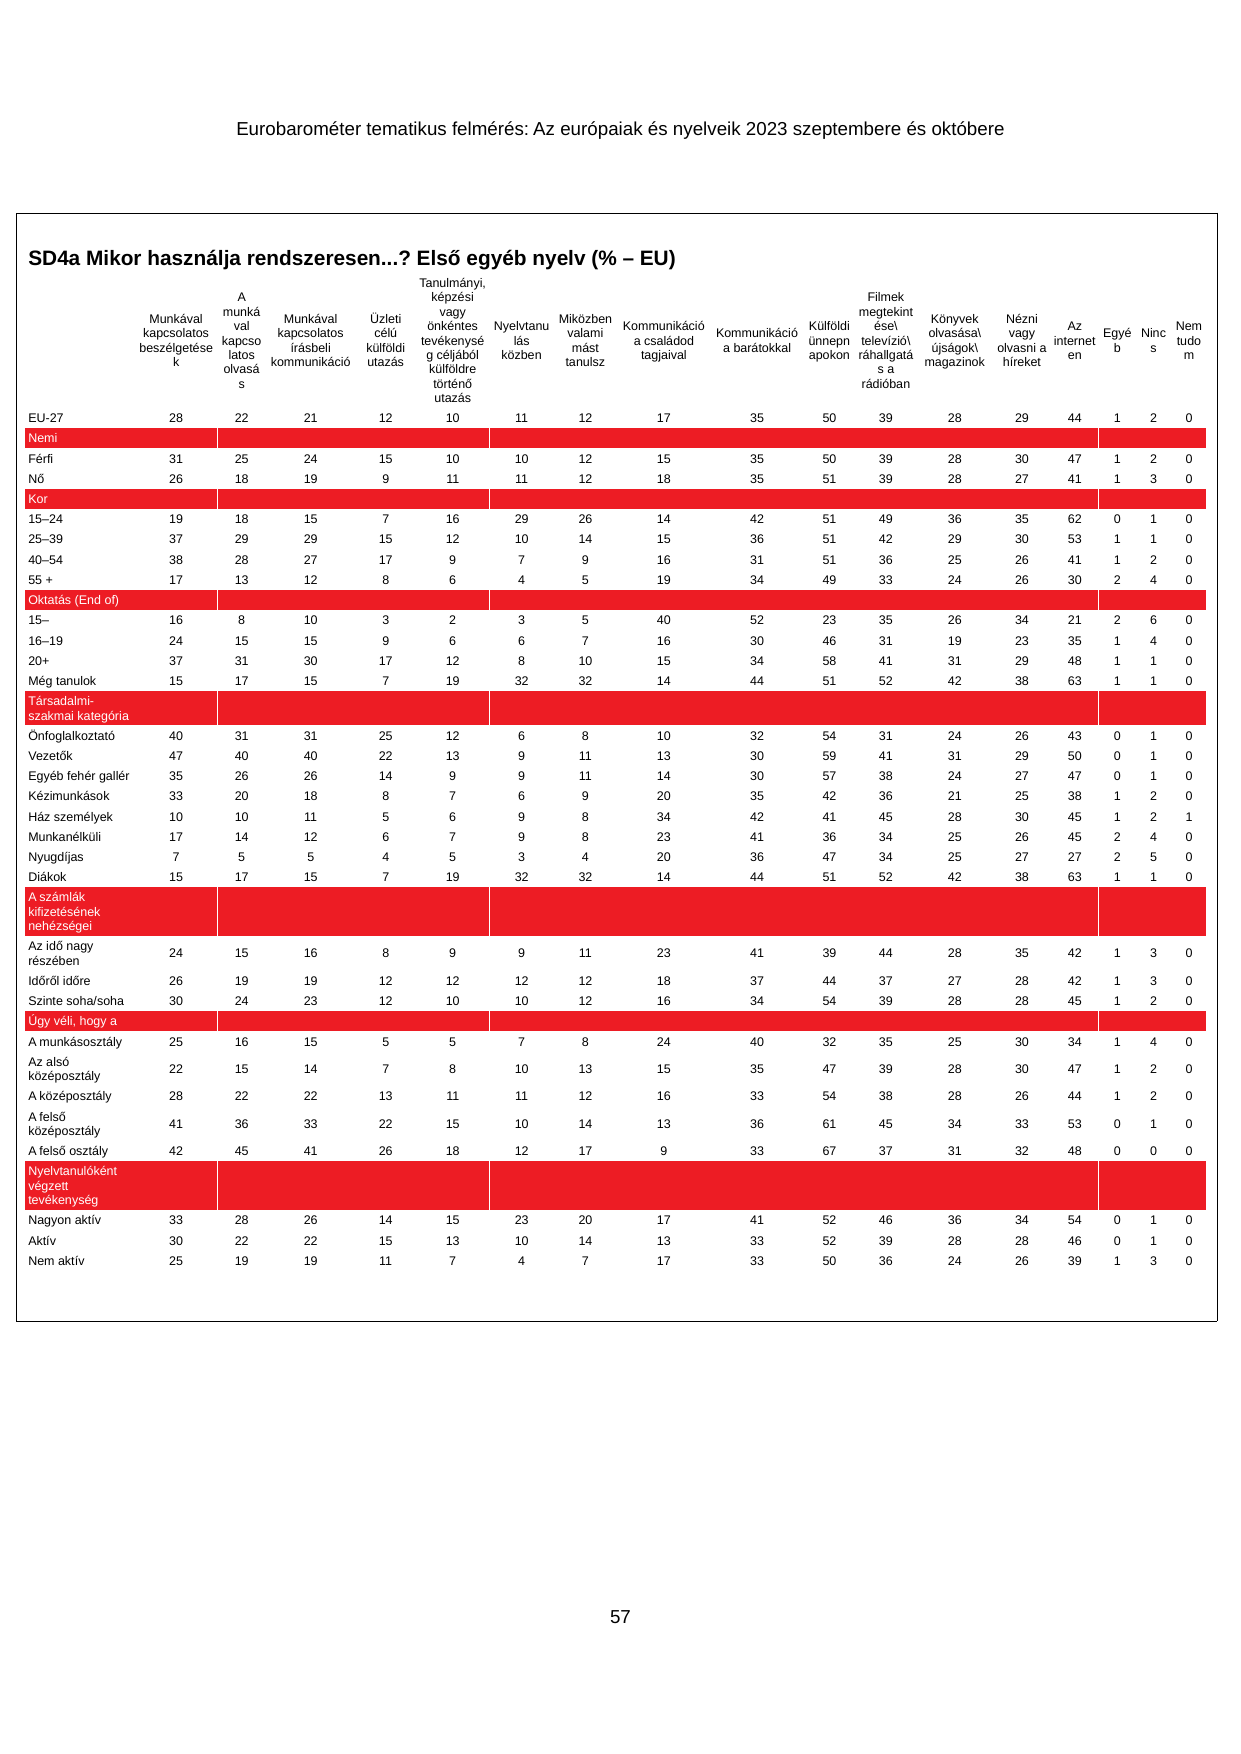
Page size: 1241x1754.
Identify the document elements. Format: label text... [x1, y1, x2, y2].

table_cell 10 [490, 448, 553, 468]
table_cell [265, 489, 356, 509]
table_cell 44 [855, 936, 916, 971]
table_cell 25 [916, 826, 993, 847]
table_cell 19 [415, 867, 489, 887]
table_cell [993, 1161, 1051, 1210]
table_cell 25 [134, 1031, 217, 1051]
table_cell [710, 489, 803, 509]
table_cell 9 [490, 936, 553, 971]
table_cell 36 [803, 826, 855, 847]
table_cell [855, 887, 916, 936]
table_cell 1 [1099, 671, 1135, 691]
table_cell 31 [855, 630, 916, 650]
table_cell Ház személyek [25, 806, 134, 826]
table_cell 1 [1099, 630, 1135, 650]
table_cell Az alsó középosztály [25, 1051, 134, 1086]
table_cell Filmek megtekintése\televízió\ráhallgatás a rádióban [855, 273, 916, 408]
table_cell 38 [134, 549, 217, 569]
table_cell 11 [415, 469, 489, 489]
table_cell 15 [617, 448, 710, 468]
table_cell 40 [134, 725, 217, 746]
table_cell 32 [710, 725, 803, 746]
table_cell 26 [218, 766, 265, 786]
table_cell 5 [553, 610, 617, 630]
table_cell 7 [553, 1250, 617, 1271]
table_cell 5 [356, 806, 415, 826]
table_cell [1135, 428, 1171, 448]
table_cell 19 [265, 469, 356, 489]
table_cell 23 [617, 826, 710, 847]
table_cell Oktatás (End of) [25, 590, 134, 610]
table_cell 30 [993, 806, 1051, 826]
table_cell Úgy véli, hogy a [25, 1011, 134, 1031]
table_cell 39 [1051, 1250, 1098, 1271]
table_cell 19 [916, 630, 993, 650]
table_cell [710, 1161, 803, 1210]
table_cell 22 [134, 1051, 217, 1086]
table_cell 33 [993, 1106, 1051, 1141]
table_cell Még tanulok [25, 671, 134, 691]
table_cell [1135, 691, 1171, 725]
table_cell 2 [415, 610, 489, 630]
table_cell 15 [134, 671, 217, 691]
table_cell 30 [993, 529, 1051, 549]
table_cell 6 [356, 826, 415, 847]
table_cell 12 [415, 725, 489, 746]
table_cell 1 [1099, 469, 1135, 489]
table_cell 26 [134, 469, 217, 489]
table_cell [617, 887, 710, 936]
table_cell 38 [855, 766, 916, 786]
table_cell 35 [710, 1051, 803, 1086]
table_cell 28 [916, 806, 993, 826]
table_cell Az interneten [1051, 273, 1098, 408]
table_cell 48 [1051, 1141, 1098, 1161]
table_cell 4 [490, 1250, 553, 1271]
table_cell 55 + [25, 570, 134, 590]
table_cell 0 [1171, 1031, 1206, 1051]
table_cell 16 [617, 991, 710, 1011]
table_cell 5 [265, 847, 356, 867]
table_cell [1099, 590, 1135, 610]
table_cell 33 [710, 1086, 803, 1106]
table_cell [803, 428, 855, 448]
table_cell 41 [855, 650, 916, 671]
table_cell 13 [415, 746, 489, 766]
table_cell 22 [356, 746, 415, 766]
table_cell 19 [617, 570, 710, 590]
table_cell 45 [218, 1141, 265, 1161]
table_cell 33 [710, 1141, 803, 1161]
table_cell 32 [993, 1141, 1051, 1161]
table_header [1051, 243, 1098, 273]
table_cell [553, 489, 617, 509]
table_cell [617, 428, 710, 448]
table_cell 51 [803, 671, 855, 691]
table_cell [1171, 691, 1206, 725]
table_cell 28 [916, 1051, 993, 1086]
table_cell 42 [916, 867, 993, 887]
table_cell 1 [1099, 806, 1135, 826]
table_cell 18 [617, 469, 710, 489]
table_cell 19 [415, 671, 489, 691]
table_cell 33 [710, 1230, 803, 1250]
table_cell [218, 1161, 265, 1210]
table_cell 18 [265, 786, 356, 806]
table_cell 47 [1051, 766, 1098, 786]
table_cell 0 [1171, 650, 1206, 671]
table_cell 40–54 [25, 549, 134, 569]
table_cell Vezetők [25, 746, 134, 766]
table_cell 10 [265, 610, 356, 630]
table_cell 10 [553, 650, 617, 671]
table_cell 19 [265, 1250, 356, 1271]
table_cell Társadalmi-szakmai kategória [25, 691, 134, 725]
table_cell 9 [415, 766, 489, 786]
table_cell 39 [855, 469, 916, 489]
table_cell 2 [1135, 549, 1171, 569]
table_cell 29 [490, 509, 553, 529]
table_cell 1 [1099, 1250, 1135, 1271]
table_cell 35 [855, 610, 916, 630]
table_cell 25 [916, 847, 993, 867]
table_header SD4a Mikor használja rendszeresen...? Első egyéb nyelv (% – EU) [25, 243, 710, 273]
table_cell 36 [916, 1210, 993, 1230]
table_cell Kézimunkások [25, 786, 134, 806]
table_header [1099, 243, 1135, 273]
table_cell [1171, 1271, 1206, 1291]
table_cell Munkanélküli [25, 826, 134, 847]
table_cell 1 [1099, 936, 1135, 971]
table_cell 13 [553, 1051, 617, 1086]
table_cell 17 [617, 408, 710, 428]
table_cell 36 [218, 1106, 265, 1141]
table_cell [415, 691, 489, 725]
table_cell 30 [993, 1031, 1051, 1051]
table_cell Nyugdíjas [25, 847, 134, 867]
table_cell 6 [490, 725, 553, 746]
table_cell 38 [993, 867, 1051, 887]
table_cell 34 [855, 847, 916, 867]
table_cell [134, 691, 217, 725]
table_cell 10 [490, 1051, 553, 1086]
table_cell 57 [803, 766, 855, 786]
table_cell 27 [993, 469, 1051, 489]
table_cell 2 [1135, 991, 1171, 1011]
table_cell 41 [1051, 549, 1098, 569]
table_cell 35 [855, 1031, 916, 1051]
table_cell 16 [134, 610, 217, 630]
table_cell 35 [710, 448, 803, 468]
table_cell 5 [218, 847, 265, 867]
table_cell 20 [553, 1210, 617, 1230]
table_cell [490, 1011, 553, 1031]
table_cell 15 [218, 936, 265, 971]
table_cell [218, 590, 265, 610]
table_cell [134, 489, 217, 509]
table_cell 15 [415, 1210, 489, 1230]
table_cell Nincs [1135, 273, 1171, 408]
table_cell 30 [710, 746, 803, 766]
table_cell [1171, 1011, 1206, 1031]
table_cell 15–24 [25, 509, 134, 529]
table_cell Diákok [25, 867, 134, 887]
table_cell 0 [1171, 991, 1206, 1011]
table_cell 11 [415, 1086, 489, 1106]
table_cell 8 [415, 1051, 489, 1086]
table_cell [1099, 489, 1135, 509]
table_cell 28 [916, 408, 993, 428]
table_cell 35 [710, 786, 803, 806]
table_cell [265, 691, 356, 725]
table_cell 36 [710, 529, 803, 549]
table_cell 4 [553, 847, 617, 867]
table_cell [993, 887, 1051, 936]
table_cell 22 [265, 1086, 356, 1106]
table_cell 54 [803, 1086, 855, 1106]
table_cell 45 [1051, 826, 1098, 847]
table_cell 34 [993, 610, 1051, 630]
table_cell 5 [356, 1031, 415, 1051]
table_cell 15 [617, 650, 710, 671]
table_cell 12 [265, 570, 356, 590]
table_cell 15 [356, 529, 415, 549]
table_cell 40 [218, 746, 265, 766]
table_cell 25 [134, 1250, 217, 1271]
table_cell 6 [415, 806, 489, 826]
table_cell 51 [803, 469, 855, 489]
table_cell 36 [710, 1106, 803, 1141]
table_cell 47 [1051, 448, 1098, 468]
table_cell [916, 489, 993, 509]
table_cell 34 [993, 1210, 1051, 1230]
table_cell [553, 691, 617, 725]
table_cell 1 [1135, 766, 1171, 786]
table_cell 14 [265, 1051, 356, 1086]
table_cell Kommunikáció a barátokkal [710, 273, 803, 408]
table_cell Aktív [25, 1230, 134, 1250]
table_cell 7 [490, 1031, 553, 1051]
table_cell [356, 489, 415, 509]
table_cell 1 [1135, 509, 1171, 529]
table_header [916, 243, 993, 273]
table_cell 0 [1099, 725, 1135, 746]
table_cell 11 [553, 766, 617, 786]
table_cell [1051, 489, 1098, 509]
table_cell 20 [617, 847, 710, 867]
table_cell 42 [1051, 971, 1098, 991]
table_cell [1099, 691, 1135, 725]
table_cell 40 [265, 746, 356, 766]
table_cell 13 [356, 1086, 415, 1106]
table_cell 2 [1135, 1051, 1171, 1086]
table_cell [803, 1161, 855, 1210]
table_cell [803, 590, 855, 610]
table_cell 35 [993, 509, 1051, 529]
table_cell 10 [490, 1106, 553, 1141]
table_cell [553, 887, 617, 936]
table_cell 4 [1135, 570, 1171, 590]
table_cell [916, 691, 993, 725]
table_cell [134, 590, 217, 610]
table_cell 1 [1099, 408, 1135, 428]
table_cell [356, 590, 415, 610]
table_cell [855, 428, 916, 448]
table_cell 15 [356, 1230, 415, 1250]
table_cell [25, 1271, 1051, 1291]
table_cell 1 [1099, 991, 1135, 1011]
table_cell 2 [1099, 826, 1135, 847]
table_cell 14 [356, 1210, 415, 1230]
table_cell Tanulmányi, képzési vagy önkéntes tevékenység céljából külföldre történő utazás [415, 273, 489, 408]
table_cell [993, 590, 1051, 610]
table_cell 2 [1135, 806, 1171, 826]
table_cell 30 [134, 991, 217, 1011]
table_cell Nyelvtanulás közben [490, 273, 553, 408]
table_cell 23 [993, 630, 1051, 650]
table_cell 47 [134, 746, 217, 766]
table_cell [553, 590, 617, 610]
table_cell 28 [916, 991, 993, 1011]
table_cell 42 [710, 806, 803, 826]
table_cell 9 [415, 936, 489, 971]
table_cell 2 [1135, 408, 1171, 428]
table_cell Férfi [25, 448, 134, 468]
table_cell 23 [490, 1210, 553, 1230]
table_cell 51 [803, 529, 855, 549]
table_cell [617, 590, 710, 610]
table_cell 31 [916, 650, 993, 671]
table_cell A felső középosztály [25, 1106, 134, 1141]
table_cell 7 [490, 549, 553, 569]
table_cell 20+ [25, 650, 134, 671]
table_cell 15 [218, 630, 265, 650]
table_cell [1135, 887, 1171, 936]
table_cell 12 [265, 826, 356, 847]
table_cell [993, 1011, 1051, 1031]
table_cell [710, 590, 803, 610]
table_cell 52 [803, 1230, 855, 1250]
table_cell [1171, 428, 1206, 448]
table_cell 27 [993, 847, 1051, 867]
table_cell 0 [1171, 1141, 1206, 1161]
table_cell 9 [553, 549, 617, 569]
table_cell 10 [415, 448, 489, 468]
table_cell 42 [803, 786, 855, 806]
table_cell 50 [803, 448, 855, 468]
table_cell 12 [553, 469, 617, 489]
table_cell 12 [356, 408, 415, 428]
table_cell 6 [1135, 610, 1171, 630]
table_cell 0 [1171, 469, 1206, 489]
table_cell 7 [134, 847, 217, 867]
table_cell 0 [1171, 847, 1206, 867]
table_cell 50 [803, 408, 855, 428]
table_cell [265, 887, 356, 936]
table_cell 53 [1051, 1106, 1098, 1141]
table_cell [134, 1011, 217, 1031]
table_cell 0 [1135, 1141, 1171, 1161]
table_cell [710, 1011, 803, 1031]
table_cell 24 [134, 630, 217, 650]
table_cell 46 [855, 1210, 916, 1230]
table_cell 27 [265, 549, 356, 569]
table_cell 27 [1051, 847, 1098, 867]
table_cell [1051, 428, 1098, 448]
table_cell 22 [356, 1106, 415, 1141]
table_cell Nézni vagy olvasni a híreket [993, 273, 1051, 408]
table_cell [1099, 887, 1135, 936]
table_cell Egyéb [1099, 273, 1135, 408]
table_cell 7 [356, 509, 415, 529]
table_cell 34 [710, 991, 803, 1011]
table_cell [415, 428, 489, 448]
table_cell [617, 691, 710, 725]
table_cell 54 [803, 991, 855, 1011]
table_cell [803, 887, 855, 936]
table_cell Munkával kapcsolatos beszélgetések [134, 273, 217, 408]
table_cell 1 [1099, 1051, 1135, 1086]
table_cell 0 [1171, 570, 1206, 590]
table_cell 4 [356, 847, 415, 867]
table_cell 30 [710, 630, 803, 650]
table_cell 41 [710, 936, 803, 971]
table_cell 16 [617, 630, 710, 650]
table_cell 22 [265, 1230, 356, 1250]
table_cell [490, 1161, 553, 1210]
table_cell 28 [916, 469, 993, 489]
table_cell 1 [1135, 529, 1171, 549]
table_cell 17 [617, 1250, 710, 1271]
table_cell [1051, 590, 1098, 610]
table_cell [1171, 590, 1206, 610]
table_cell 6 [415, 630, 489, 650]
table_cell 44 [1051, 408, 1098, 428]
table_cell [1135, 1011, 1171, 1031]
table_cell 17 [356, 650, 415, 671]
table_cell 20 [617, 786, 710, 806]
table_cell 17 [617, 1210, 710, 1230]
table_cell 7 [356, 671, 415, 691]
table_cell 1 [1135, 867, 1171, 887]
table_cell 4 [1135, 826, 1171, 847]
table_cell 26 [134, 971, 217, 991]
table_cell 10 [490, 529, 553, 549]
table_cell 26 [553, 509, 617, 529]
table_cell 11 [490, 408, 553, 428]
table_cell 3 [490, 847, 553, 867]
table_cell 40 [617, 610, 710, 630]
table_cell 3 [1135, 1250, 1171, 1271]
table_cell 18 [617, 971, 710, 991]
table_cell 10 [218, 806, 265, 826]
table_cell [356, 691, 415, 725]
table_cell [265, 428, 356, 448]
table_cell 14 [553, 529, 617, 549]
table_cell [617, 489, 710, 509]
table_cell 39 [855, 448, 916, 468]
table_cell [265, 590, 356, 610]
table_cell 51 [803, 509, 855, 529]
table_cell 49 [855, 509, 916, 529]
table_cell 0 [1099, 1106, 1135, 1141]
table_cell [218, 887, 265, 936]
table_cell 1 [1099, 786, 1135, 806]
table_cell 15 [265, 630, 356, 650]
table_cell 34 [1051, 1031, 1098, 1051]
table_cell [710, 428, 803, 448]
table_cell 1 [1099, 867, 1135, 887]
table_cell 13 [617, 1106, 710, 1141]
table_cell 42 [710, 509, 803, 529]
table_cell Munkával kapcsolatos írásbeli kommunikáció [265, 273, 356, 408]
table_cell 17 [356, 549, 415, 569]
table_cell 0 [1171, 1086, 1206, 1106]
table_cell 16 [415, 509, 489, 529]
table_cell 16–19 [25, 630, 134, 650]
table_cell 50 [803, 1250, 855, 1271]
table_cell 53 [1051, 529, 1098, 549]
table_cell 34 [916, 1106, 993, 1141]
table_cell 17 [553, 1141, 617, 1161]
table_cell 5 [415, 1031, 489, 1051]
table_cell 6 [490, 786, 553, 806]
table_cell 22 [218, 408, 265, 428]
table_cell 12 [553, 448, 617, 468]
table_cell A felső osztály [25, 1141, 134, 1161]
table_cell 39 [855, 1051, 916, 1086]
table_cell Szinte soha/soha [25, 991, 134, 1011]
table_cell 24 [134, 936, 217, 971]
table_cell 9 [490, 806, 553, 826]
table_cell [993, 489, 1051, 509]
table_cell 12 [553, 1086, 617, 1106]
table_cell 31 [218, 650, 265, 671]
table_cell 31 [916, 1141, 993, 1161]
table_header [855, 243, 916, 273]
table_cell 12 [356, 991, 415, 1011]
table_cell 29 [916, 529, 993, 549]
table_header [710, 243, 803, 273]
table_cell 8 [356, 786, 415, 806]
table_cell 39 [855, 408, 916, 428]
table_cell 14 [617, 867, 710, 887]
table_cell 62 [1051, 509, 1098, 529]
table_cell 13 [617, 746, 710, 766]
table_cell 9 [356, 630, 415, 650]
table_cell 48 [1051, 650, 1098, 671]
table_cell A munkásosztály [25, 1031, 134, 1051]
table_cell 5 [415, 847, 489, 867]
table_cell 18 [218, 469, 265, 489]
table_cell 15 [617, 529, 710, 549]
table_cell 46 [1051, 1230, 1098, 1250]
table_cell 52 [855, 867, 916, 887]
table_cell 30 [993, 1051, 1051, 1086]
table_cell 0 [1171, 1230, 1206, 1250]
table_cell 5 [553, 570, 617, 590]
table_cell [710, 887, 803, 936]
table_cell 16 [218, 1031, 265, 1051]
table_cell 9 [490, 746, 553, 766]
table_cell 6 [490, 630, 553, 650]
table_cell 0 [1171, 746, 1206, 766]
table_cell 24 [218, 991, 265, 1011]
table_cell 9 [356, 469, 415, 489]
table_cell 12 [415, 650, 489, 671]
table_cell 1 [1099, 1031, 1135, 1051]
table_cell [415, 590, 489, 610]
table_cell 41 [134, 1106, 217, 1141]
table_cell 15 [134, 867, 217, 887]
table_cell 3 [356, 610, 415, 630]
table_cell 34 [617, 806, 710, 826]
table_cell 25–39 [25, 529, 134, 549]
table_cell 12 [415, 529, 489, 549]
table_cell [553, 428, 617, 448]
table_cell 47 [803, 1051, 855, 1086]
table_cell 1 [1171, 806, 1206, 826]
table_cell 10 [415, 991, 489, 1011]
table_cell 0 [1171, 630, 1206, 650]
table_cell 0 [1171, 1106, 1206, 1141]
table_cell [490, 428, 553, 448]
table_cell [855, 590, 916, 610]
table_header [1135, 243, 1171, 273]
table_cell 1 [1135, 1210, 1171, 1230]
table_cell 28 [993, 991, 1051, 1011]
table_cell 35 [993, 936, 1051, 971]
table_cell [1135, 1271, 1171, 1291]
table_cell 45 [855, 1106, 916, 1141]
table_cell [134, 887, 217, 936]
table_cell 59 [803, 746, 855, 766]
table_cell 18 [218, 509, 265, 529]
table_cell [855, 489, 916, 509]
table_cell 38 [1051, 786, 1098, 806]
table_cell 28 [218, 549, 265, 569]
table_cell 21 [1051, 610, 1098, 630]
table_cell [1099, 428, 1135, 448]
table_cell 37 [710, 971, 803, 991]
table_cell 0 [1099, 1141, 1135, 1161]
table_cell [916, 1011, 993, 1031]
table_cell 28 [134, 408, 217, 428]
table_cell 41 [710, 826, 803, 847]
table_cell 23 [265, 991, 356, 1011]
table_cell 28 [993, 971, 1051, 991]
table_cell 16 [617, 549, 710, 569]
table_cell 67 [803, 1141, 855, 1161]
table_cell 14 [356, 766, 415, 786]
table_cell 4 [1135, 1031, 1171, 1051]
table_cell 14 [617, 766, 710, 786]
table_cell 3 [490, 610, 553, 630]
table_cell 15 [218, 1051, 265, 1086]
table_cell [1051, 887, 1098, 936]
table_cell 44 [710, 671, 803, 691]
table_cell 33 [710, 1250, 803, 1271]
table_cell 0 [1171, 610, 1206, 630]
table_cell 10 [415, 408, 489, 428]
table_cell 30 [710, 766, 803, 786]
table_cell 19 [218, 971, 265, 991]
table_cell 51 [803, 549, 855, 569]
table_cell 2 [1099, 847, 1135, 867]
table_cell Miközben valami mást tanulsz [553, 273, 617, 408]
table_cell 0 [1171, 786, 1206, 806]
table_cell [916, 1161, 993, 1210]
table_cell [1135, 489, 1171, 509]
table_cell 24 [916, 766, 993, 786]
table_cell 45 [1051, 991, 1098, 1011]
table_cell 0 [1171, 1250, 1206, 1271]
table_cell 32 [553, 671, 617, 691]
table_cell 5 [1135, 847, 1171, 867]
table_cell 29 [993, 650, 1051, 671]
table_cell [134, 1161, 217, 1210]
table_cell [1135, 1161, 1171, 1210]
table_cell [265, 1011, 356, 1031]
table_cell [1051, 691, 1098, 725]
table_cell 17 [218, 671, 265, 691]
table_cell 0 [1171, 671, 1206, 691]
table_cell 39 [855, 1230, 916, 1250]
table_cell 4 [490, 570, 553, 590]
table_cell 0 [1171, 971, 1206, 991]
table_cell 8 [553, 826, 617, 847]
table_cell 38 [855, 1086, 916, 1106]
table_cell 21 [265, 408, 356, 428]
table_cell [1051, 1161, 1098, 1210]
table_cell 12 [490, 971, 553, 991]
table_cell [916, 887, 993, 936]
table_cell 17 [134, 826, 217, 847]
table_cell 3 [1135, 936, 1171, 971]
table_cell 1 [1135, 650, 1171, 671]
table_cell 45 [1051, 806, 1098, 826]
table_cell 52 [855, 671, 916, 691]
table_cell 0 [1171, 509, 1206, 529]
table_cell [1135, 590, 1171, 610]
table_cell [218, 489, 265, 509]
table_cell 3 [1135, 469, 1171, 489]
table_cell 1 [1099, 650, 1135, 671]
table_cell 11 [490, 469, 553, 489]
table_cell 40 [710, 1031, 803, 1051]
table_cell 30 [993, 448, 1051, 468]
table_cell Önfoglalkoztató [25, 725, 134, 746]
table_cell [1171, 1161, 1206, 1210]
table_cell [356, 1161, 415, 1210]
table_cell 7 [356, 1051, 415, 1086]
table_cell [265, 1161, 356, 1210]
table_cell 46 [803, 630, 855, 650]
table_cell 37 [855, 971, 916, 991]
table_cell 30 [134, 1230, 217, 1250]
table_cell [490, 691, 553, 725]
table_cell 42 [134, 1141, 217, 1161]
table_cell 7 [553, 630, 617, 650]
table_cell [1171, 489, 1206, 509]
table_cell 36 [855, 549, 916, 569]
table_cell 28 [134, 1086, 217, 1106]
table_cell 7 [356, 867, 415, 887]
table_cell [1099, 1161, 1135, 1210]
table_cell 0 [1171, 448, 1206, 468]
table_cell A számlák kifizetésének nehézségei [25, 887, 134, 936]
table_cell [25, 273, 134, 408]
table_cell 26 [265, 1210, 356, 1230]
table_cell [415, 1011, 489, 1031]
table_cell 28 [218, 1210, 265, 1230]
table_cell 31 [218, 725, 265, 746]
table_cell 22 [218, 1230, 265, 1250]
table_cell 0 [1171, 766, 1206, 786]
table_cell Kor [25, 489, 134, 509]
table_cell Nemi [25, 428, 134, 448]
table_cell Kommunikáció a családod tagjaival [617, 273, 710, 408]
table_cell 0 [1171, 725, 1206, 746]
table_cell 34 [710, 570, 803, 590]
table_cell 11 [490, 1086, 553, 1106]
table_cell 15 [265, 509, 356, 529]
table_cell 12 [553, 971, 617, 991]
table_cell 17 [218, 867, 265, 887]
table_cell 1 [1099, 529, 1135, 549]
table_cell 28 [916, 1230, 993, 1250]
table_cell [218, 428, 265, 448]
table_cell 26 [993, 1086, 1051, 1106]
table_cell [1171, 887, 1206, 936]
table_cell 16 [617, 1086, 710, 1106]
table_cell 32 [553, 867, 617, 887]
table_cell [855, 691, 916, 725]
table_cell 11 [265, 806, 356, 826]
table_cell 47 [803, 847, 855, 867]
table_cell 52 [803, 1210, 855, 1230]
table_cell 22 [218, 1086, 265, 1106]
table_cell 42 [916, 671, 993, 691]
table_cell [553, 1011, 617, 1031]
table_cell 24 [617, 1031, 710, 1051]
table_cell [855, 1161, 916, 1210]
table_cell 14 [553, 1106, 617, 1141]
table_cell 36 [855, 786, 916, 806]
table_cell 34 [710, 650, 803, 671]
table_cell 8 [553, 1031, 617, 1051]
table_cell EU-27 [25, 408, 134, 428]
table_cell 41 [265, 1141, 356, 1161]
table_cell 38 [993, 671, 1051, 691]
table_cell 36 [710, 847, 803, 867]
table_cell [803, 691, 855, 725]
table_cell 11 [553, 746, 617, 766]
table_cell 37 [134, 529, 217, 549]
table_cell A munkával kapcsolatos olvasás [218, 273, 265, 408]
table_cell [1099, 1271, 1135, 1291]
table_cell 4 [1135, 630, 1171, 650]
table_cell 45 [855, 806, 916, 826]
table_header [803, 243, 855, 273]
table_cell 9 [415, 549, 489, 569]
table_cell 14 [617, 509, 710, 529]
table_cell [617, 1011, 710, 1031]
table_cell 0 [1171, 529, 1206, 549]
table_cell 14 [553, 1230, 617, 1250]
table_cell 2 [1099, 570, 1135, 590]
table_cell 26 [916, 610, 993, 630]
table_cell 25 [916, 549, 993, 569]
table_cell A középosztály [25, 1086, 134, 1106]
table_cell [1051, 1011, 1098, 1031]
table_cell 23 [803, 610, 855, 630]
table_cell 2 [1099, 610, 1135, 630]
table_cell 35 [710, 469, 803, 489]
table_cell 28 [916, 936, 993, 971]
table_cell Nagyon aktív [25, 1210, 134, 1230]
table_cell 32 [803, 1031, 855, 1051]
table_cell 41 [710, 1210, 803, 1230]
table_cell [415, 887, 489, 936]
table_cell [134, 428, 217, 448]
table_cell 12 [553, 991, 617, 1011]
table_cell 8 [356, 936, 415, 971]
table_cell 29 [993, 408, 1051, 428]
table_cell 36 [916, 509, 993, 529]
table_cell 44 [710, 867, 803, 887]
table_cell [490, 489, 553, 509]
table_cell 8 [553, 725, 617, 746]
table_cell 7 [415, 786, 489, 806]
table_cell 51 [803, 867, 855, 887]
table_header [993, 243, 1051, 273]
table_cell [218, 1011, 265, 1031]
table_cell [356, 1011, 415, 1031]
table_cell 28 [993, 1230, 1051, 1250]
table_cell 31 [134, 448, 217, 468]
table_cell 39 [803, 936, 855, 971]
table_cell 26 [993, 570, 1051, 590]
table_cell 13 [415, 1230, 489, 1250]
table_cell 1 [1099, 549, 1135, 569]
table_cell Külföldi ünnepnapokon [803, 273, 855, 408]
table_cell 1 [1135, 671, 1171, 691]
table_cell 24 [916, 1250, 993, 1271]
table_cell 28 [916, 1086, 993, 1106]
table_cell [553, 1161, 617, 1210]
table_cell 37 [134, 650, 217, 671]
table_cell 21 [916, 786, 993, 806]
table_cell 26 [993, 826, 1051, 847]
table_cell [803, 1011, 855, 1031]
table_cell 35 [710, 408, 803, 428]
table_cell 36 [855, 1250, 916, 1271]
table_cell 35 [134, 766, 217, 786]
table_cell [803, 489, 855, 509]
table_cell 24 [916, 570, 993, 590]
table_cell 31 [710, 549, 803, 569]
table_cell 49 [803, 570, 855, 590]
table_cell Egyéb fehér gallér [25, 766, 134, 786]
table_cell 0 [1171, 867, 1206, 887]
table_cell 33 [134, 1210, 217, 1230]
table_cell 47 [1051, 1051, 1098, 1086]
table_cell 52 [710, 610, 803, 630]
table_cell 42 [1051, 936, 1098, 971]
table_cell 34 [855, 826, 916, 847]
table_cell 50 [1051, 746, 1098, 766]
table_cell 0 [1171, 408, 1206, 428]
table_cell 27 [993, 766, 1051, 786]
table_cell 54 [803, 725, 855, 746]
table_cell 63 [1051, 867, 1098, 887]
table_cell 27 [916, 971, 993, 991]
table_cell 0 [1099, 766, 1135, 786]
table_cell 19 [265, 971, 356, 991]
table_cell 16 [265, 936, 356, 971]
table_cell 2 [1135, 1086, 1171, 1106]
table_cell 29 [993, 746, 1051, 766]
table_cell 24 [265, 448, 356, 468]
table_cell 26 [265, 766, 356, 786]
table_cell 12 [490, 1141, 553, 1161]
table_cell 33 [855, 570, 916, 590]
table_cell Nem aktív [25, 1250, 134, 1271]
table_cell 31 [265, 725, 356, 746]
table_cell 26 [993, 549, 1051, 569]
table_cell 30 [1051, 570, 1098, 590]
table_cell 54 [1051, 1210, 1098, 1230]
table_cell 20 [218, 786, 265, 806]
table_cell 29 [218, 529, 265, 549]
table_cell 6 [415, 570, 489, 590]
table_cell 41 [855, 746, 916, 766]
table_cell 24 [916, 725, 993, 746]
table_cell 12 [553, 408, 617, 428]
table_cell [855, 1011, 916, 1031]
table_cell Nő [25, 469, 134, 489]
table_cell 11 [553, 936, 617, 971]
table_cell 15 [356, 448, 415, 468]
table_cell 15 [265, 671, 356, 691]
table_cell 8 [553, 806, 617, 826]
table_cell 30 [265, 650, 356, 671]
table_cell 15 [265, 1031, 356, 1051]
table_cell [356, 887, 415, 936]
table_cell 10 [617, 725, 710, 746]
table_cell 44 [1051, 1086, 1098, 1106]
table_cell 0 [1099, 509, 1135, 529]
table_cell [218, 691, 265, 725]
table_cell 15 [415, 1106, 489, 1141]
table_cell 9 [617, 1141, 710, 1161]
table_cell 26 [993, 725, 1051, 746]
table_cell 15– [25, 610, 134, 630]
table_cell 23 [617, 936, 710, 971]
table_cell Üzleti célú külföldi utazás [356, 273, 415, 408]
table_cell 13 [617, 1230, 710, 1250]
table_cell 37 [855, 1141, 916, 1161]
table_cell Nyelvtanulóként végzett tevékenység [25, 1161, 134, 1210]
table_cell 11 [356, 1250, 415, 1271]
table_cell 12 [356, 971, 415, 991]
table_cell 25 [356, 725, 415, 746]
table_cell 15 [617, 1051, 710, 1086]
table_cell 0 [1171, 936, 1206, 971]
table_cell 35 [1051, 630, 1098, 650]
table_cell 25 [993, 786, 1051, 806]
table_cell 0 [1171, 549, 1206, 569]
table_cell 29 [265, 529, 356, 549]
table_cell 63 [1051, 671, 1098, 691]
table_cell 26 [356, 1141, 415, 1161]
table_cell 0 [1171, 1051, 1206, 1086]
table_cell 9 [490, 766, 553, 786]
table_header [1171, 243, 1206, 273]
table_cell 32 [490, 867, 553, 887]
table_cell 31 [916, 746, 993, 766]
table_cell 14 [218, 826, 265, 847]
table_cell [916, 428, 993, 448]
table_cell 32 [490, 671, 553, 691]
table_cell Időről időre [25, 971, 134, 991]
table_cell 1 [1135, 725, 1171, 746]
table_cell 25 [218, 448, 265, 468]
table_cell 12 [415, 971, 489, 991]
table_cell 8 [356, 570, 415, 590]
table_cell [993, 428, 1051, 448]
table_cell [1099, 1011, 1135, 1031]
table_cell 1 [1099, 971, 1135, 991]
table_cell 15 [265, 867, 356, 887]
table_cell Könyvek olvasása\újságok\ magazinok [916, 273, 993, 408]
table_cell 33 [134, 786, 217, 806]
table_cell 43 [1051, 725, 1098, 746]
table_cell 0 [1099, 1210, 1135, 1230]
table_cell 28 [916, 448, 993, 468]
table_cell 19 [218, 1250, 265, 1271]
table_cell 10 [490, 991, 553, 1011]
table_cell [356, 428, 415, 448]
table_cell 0 [1171, 826, 1206, 847]
table_cell 0 [1171, 1210, 1206, 1230]
table_cell [415, 489, 489, 509]
table_cell 58 [803, 650, 855, 671]
table_cell 3 [1135, 971, 1171, 991]
table_cell 9 [553, 786, 617, 806]
table_cell 10 [490, 1230, 553, 1250]
table_cell 33 [265, 1106, 356, 1141]
table_cell 44 [803, 971, 855, 991]
table_cell [993, 691, 1051, 725]
table_cell 8 [490, 650, 553, 671]
table_cell 7 [415, 826, 489, 847]
table_cell 2 [1135, 786, 1171, 806]
table_cell 61 [803, 1106, 855, 1141]
table_cell 39 [855, 991, 916, 1011]
table_cell 18 [415, 1141, 489, 1161]
table_cell 0 [1099, 1230, 1135, 1250]
table_cell 2 [1135, 448, 1171, 468]
table_cell 13 [218, 570, 265, 590]
table_cell 1 [1099, 1086, 1135, 1106]
table_cell [1051, 1271, 1098, 1291]
table_cell Nem tudom [1171, 273, 1206, 408]
table_cell 25 [916, 1031, 993, 1051]
table_cell 1 [1099, 448, 1135, 468]
table_cell 31 [855, 725, 916, 746]
table_cell [415, 1161, 489, 1210]
table_cell 41 [1051, 469, 1098, 489]
table_cell 9 [490, 826, 553, 847]
table_cell [916, 590, 993, 610]
table_cell 10 [134, 806, 217, 826]
table_cell 7 [415, 1250, 489, 1271]
table_cell 8 [218, 610, 265, 630]
table_cell 42 [855, 529, 916, 549]
table_cell 0 [1099, 746, 1135, 766]
table_cell 1 [1135, 1230, 1171, 1250]
table_cell [710, 691, 803, 725]
table_cell 17 [134, 570, 217, 590]
table_cell [617, 1161, 710, 1210]
table_cell 1 [1135, 1106, 1171, 1141]
table_cell 1 [1135, 746, 1171, 766]
table_cell Az idő nagy részében [25, 936, 134, 971]
table_cell [490, 590, 553, 610]
table_cell 19 [134, 509, 217, 529]
table_cell 41 [803, 806, 855, 826]
table_cell 26 [993, 1250, 1051, 1271]
table_cell [490, 887, 553, 936]
table_cell 14 [617, 671, 710, 691]
